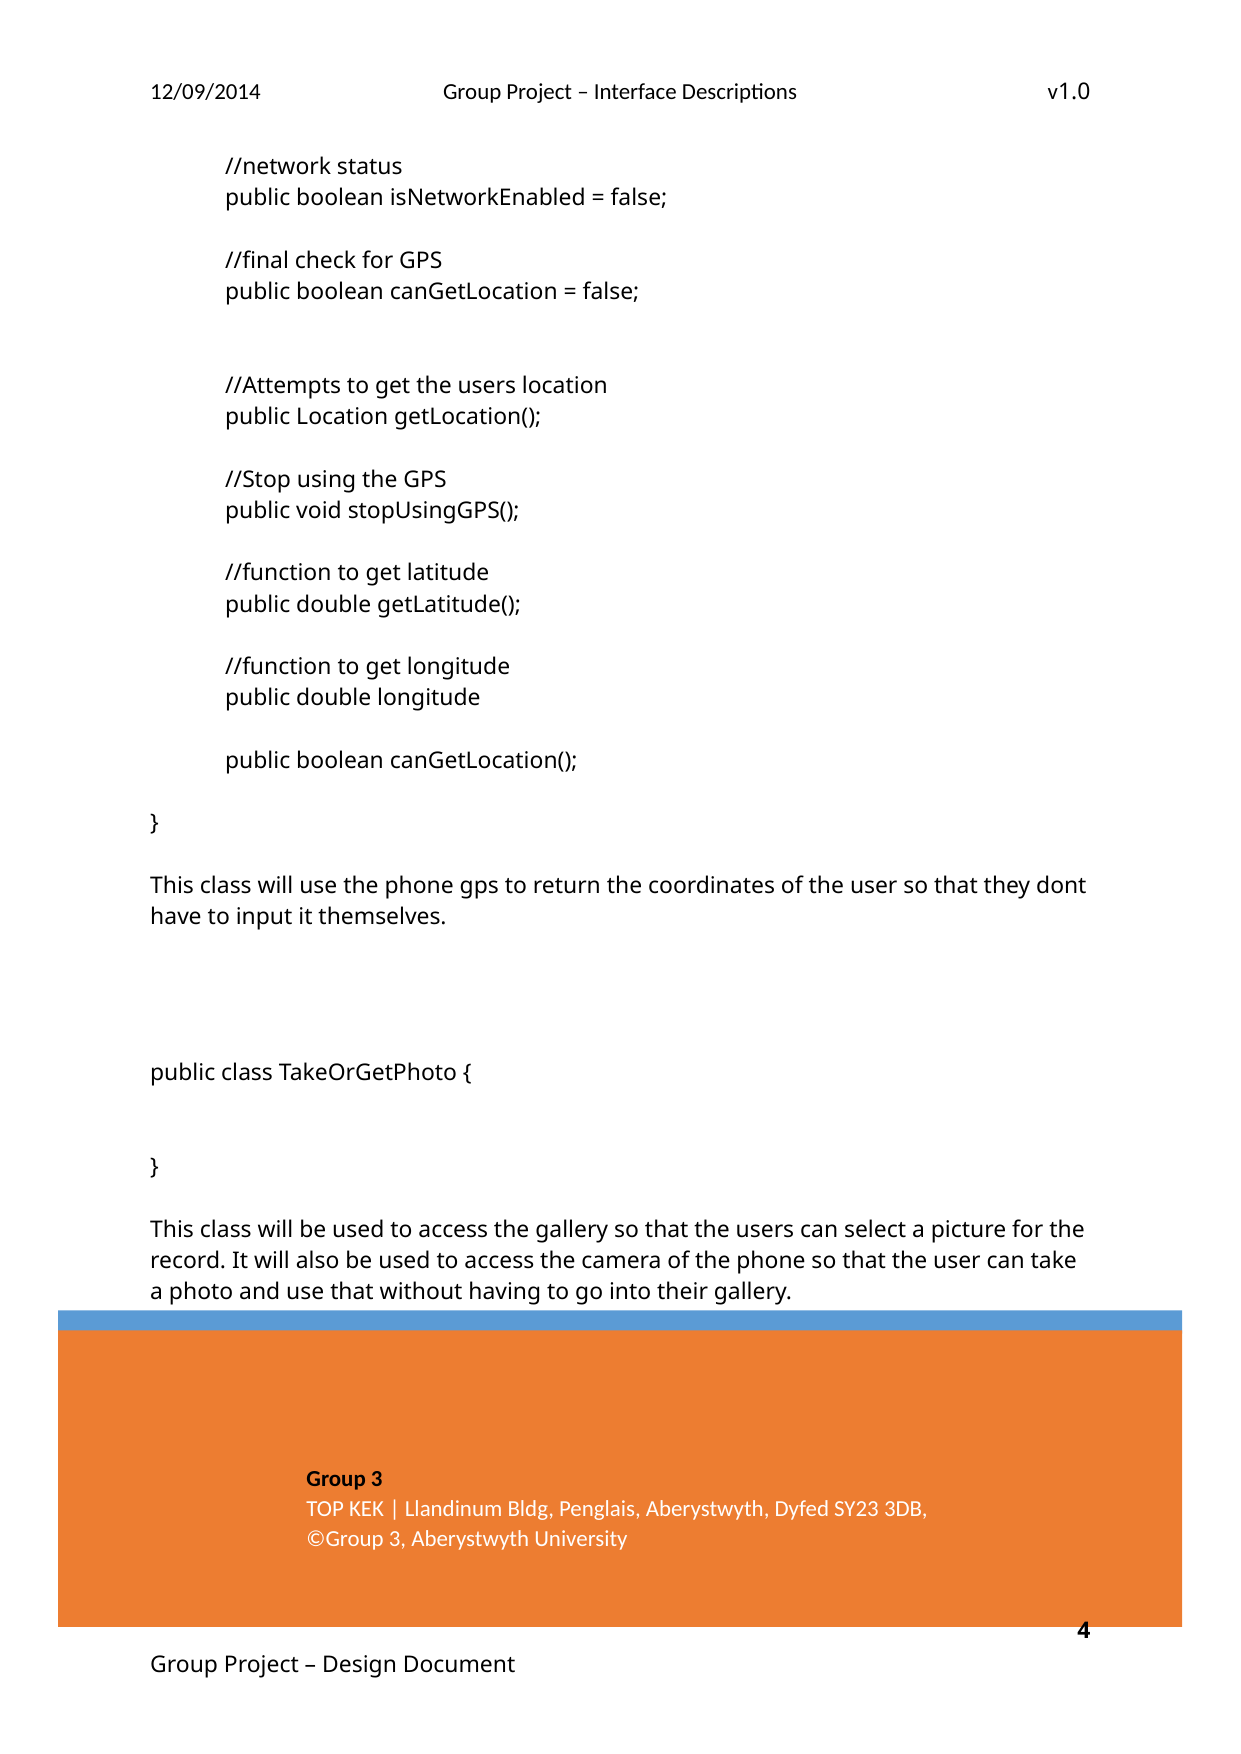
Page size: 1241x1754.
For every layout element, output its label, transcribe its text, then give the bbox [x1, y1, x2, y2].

text //function to get longitude [150, 650, 1090, 681]
text public class TakeOrGetPhoto { [150, 1056, 1090, 1087]
text //final check for GPS [150, 244, 1090, 275]
text public boolean canGetLocation(); [150, 744, 1090, 775]
text } [150, 1150, 1090, 1181]
text //function to get latitude [150, 556, 1090, 587]
text public double getLatitude(); [150, 587, 1090, 619]
text This class will use the phone gps to return the coordinates of the user so that they dont have to input it themselves. [150, 869, 1090, 931]
text public double longitude [150, 681, 1090, 712]
text public Location getLocation(); [150, 400, 1090, 431]
text public boolean isNetworkEnabled = false; [150, 181, 1090, 212]
text } [150, 806, 1090, 837]
text //network status [150, 150, 1090, 181]
text //Attempts to get the users location [150, 369, 1090, 400]
text This class will be used to access the gallery so that the users can select a picture for the record. It will also be used to access the camera of the phone so that the user can take a photo and use that without having to go into their gallery. [150, 1212, 1090, 1306]
text public void stopUsingGPS(); [150, 494, 1090, 525]
text //Stop using the GPS [150, 462, 1090, 494]
text public boolean canGetLocation = false; [150, 275, 1090, 306]
